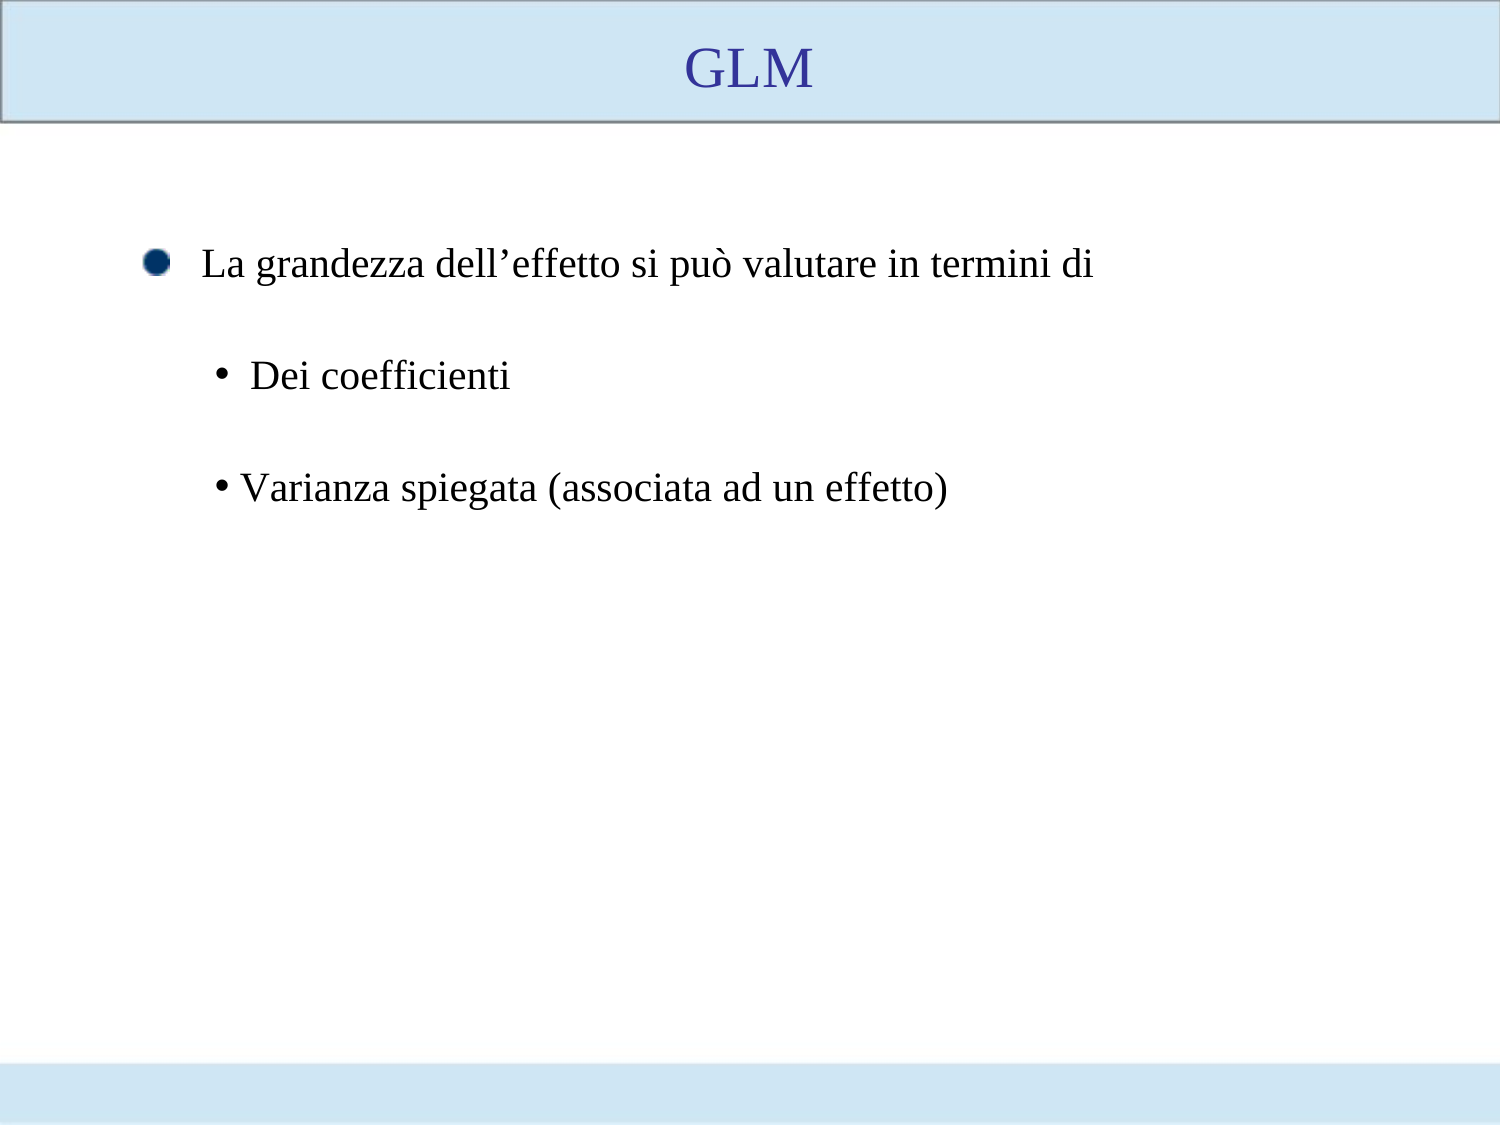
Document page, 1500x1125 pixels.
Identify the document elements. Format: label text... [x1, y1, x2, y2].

picture [0, 0, 1500, 1125]
text_box La grandezza dell’effetto si può valutare in termini di Dei coefficienti Varianza spiegata (associata ad un effetto) [125, 218, 1301, 518]
title GLM [268, 13, 1231, 114]
